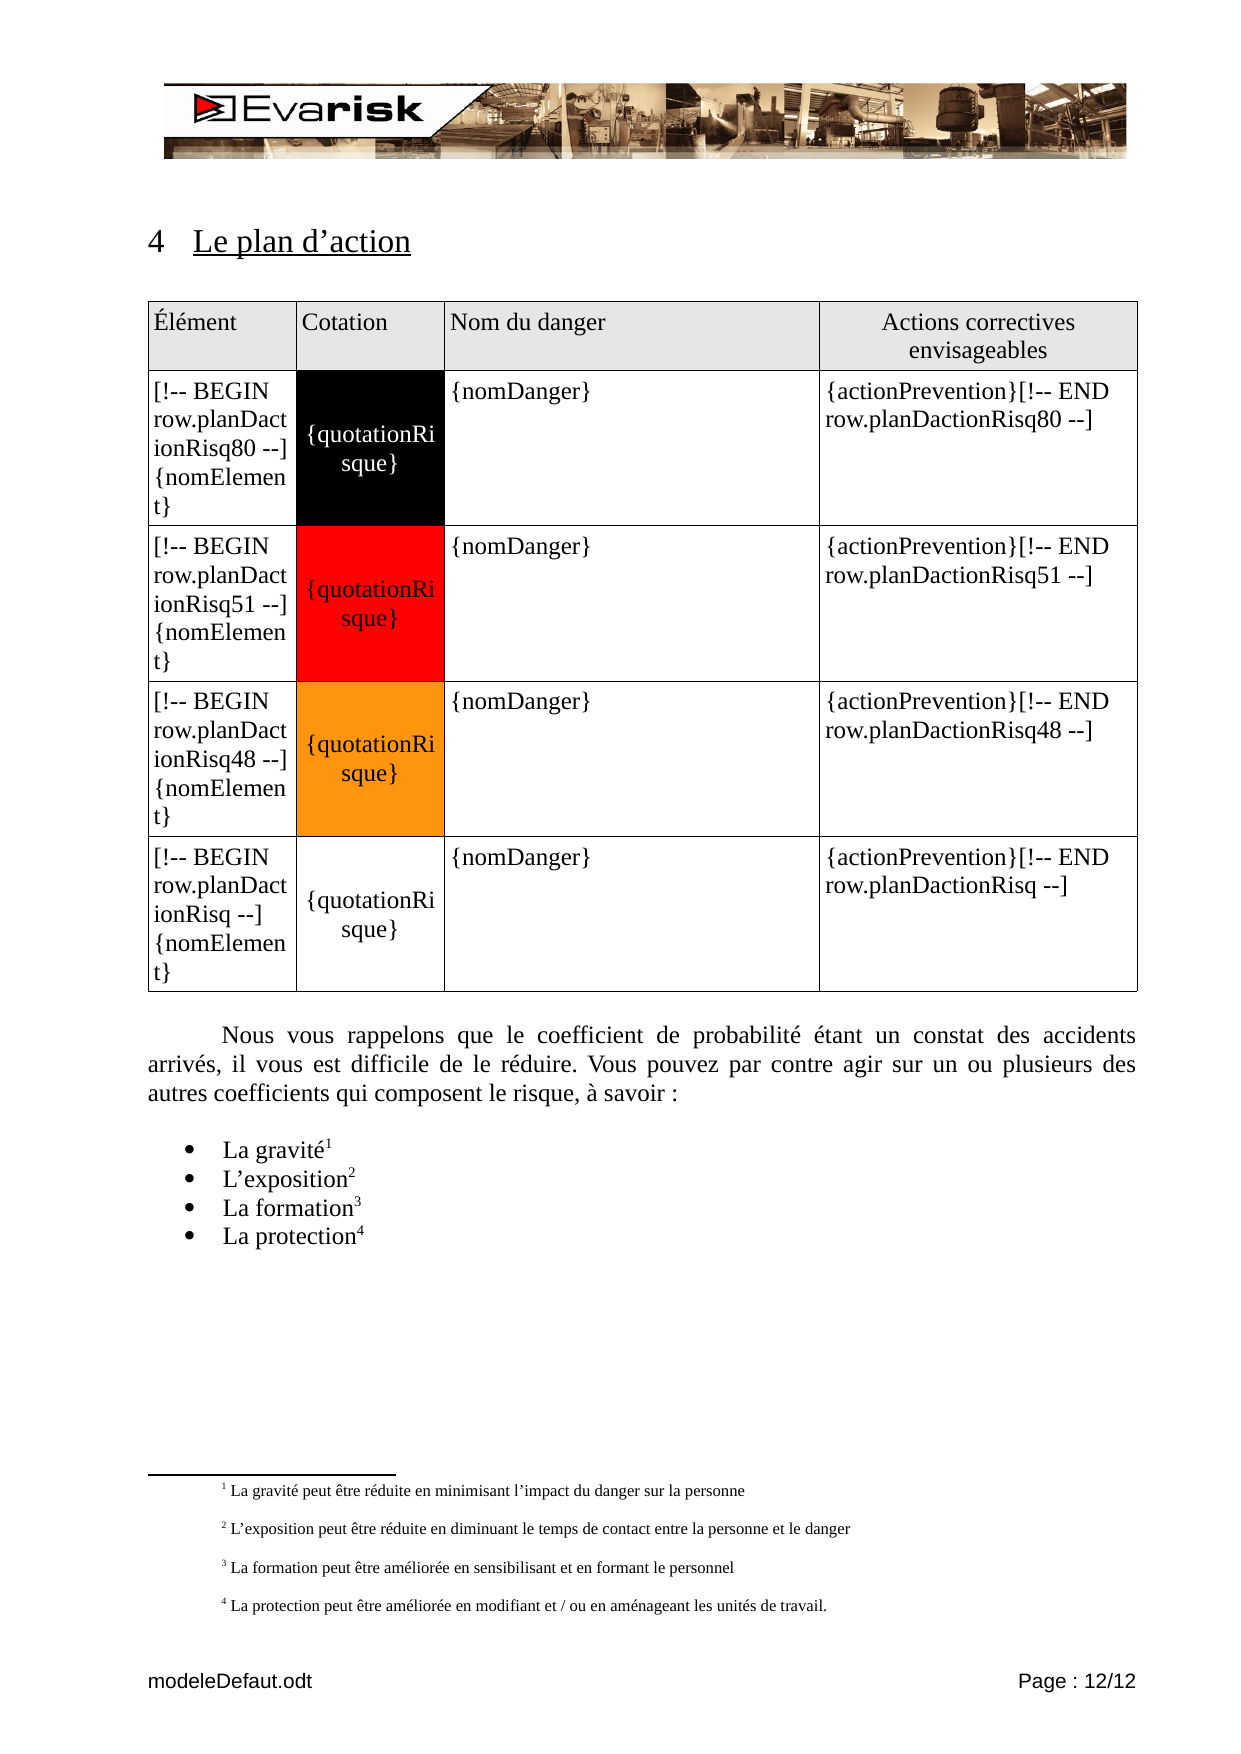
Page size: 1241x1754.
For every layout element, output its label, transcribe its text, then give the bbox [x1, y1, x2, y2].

table_cell [!-- BEGIN row.planDactionRisq51 --]{nomElement} [149, 526, 296, 681]
table_cell [!-- BEGIN row.planDactionRisq48 --]{nomElement} [149, 682, 296, 836]
table_cell {nomDanger} [445, 371, 819, 525]
table_cell [!-- BEGIN row.planDactionRisq --]{nomElement} [149, 837, 296, 991]
table_cell {actionPrevention}[!-- END row.planDactionRisq80 --] [820, 371, 1137, 525]
table_header Actions correctives envisageables [820, 302, 1137, 370]
table_header Cotation [297, 302, 444, 370]
list La protection [185, 1221, 1137, 1250]
table_cell {actionPrevention}[!-- END row.planDactionRisq --] [820, 837, 1137, 991]
list L’exposition [185, 1164, 1137, 1193]
list La formation [185, 1193, 1137, 1221]
subtitle Le plan d’action [148, 221, 1137, 260]
table_cell {quotationRisque} [297, 837, 444, 991]
table_cell {nomDanger} [445, 526, 819, 681]
table_header Nom du danger [445, 302, 819, 370]
table_cell {actionPrevention}[!-- END row.planDactionRisq51 --] [820, 526, 1137, 681]
table_header Élément [149, 302, 296, 370]
table_cell {quotationRisque} [297, 526, 444, 681]
table_cell {nomDanger} [445, 682, 819, 836]
list La formation peut être améliorée en sensibilisant et en formant le personnel [221, 1557, 1137, 1577]
list La gravité peut être réduite en minimisant l’impact du danger sur la personne [221, 1481, 1137, 1500]
table_cell {nomDanger} [445, 837, 819, 991]
list L’exposition peut être réduite en diminuant le temps de contact entre la personne et le danger [221, 1519, 1137, 1538]
list La gravité [185, 1135, 1137, 1164]
text Nous vous rappelons que le coefficient de probabilité étant un constat des accidents arrivés, il vous est difficile de le réduire. Vous pouvez par contre agir sur un ou plusieurs des autres coefficients qui composent le risque, à savoir : [148, 1020, 1137, 1106]
table_cell {quotationRisque} [297, 371, 444, 525]
table_cell {actionPrevention}[!-- END row.planDactionRisq48 --] [820, 682, 1137, 836]
list La protection peut être améliorée en modifiant et / ou en aménageant les unités de travail. [221, 1596, 1137, 1615]
table_cell {quotationRisque} [297, 682, 444, 836]
table_cell [!-- BEGIN row.planDactionRisq80 --]{nomElement} [149, 371, 296, 525]
